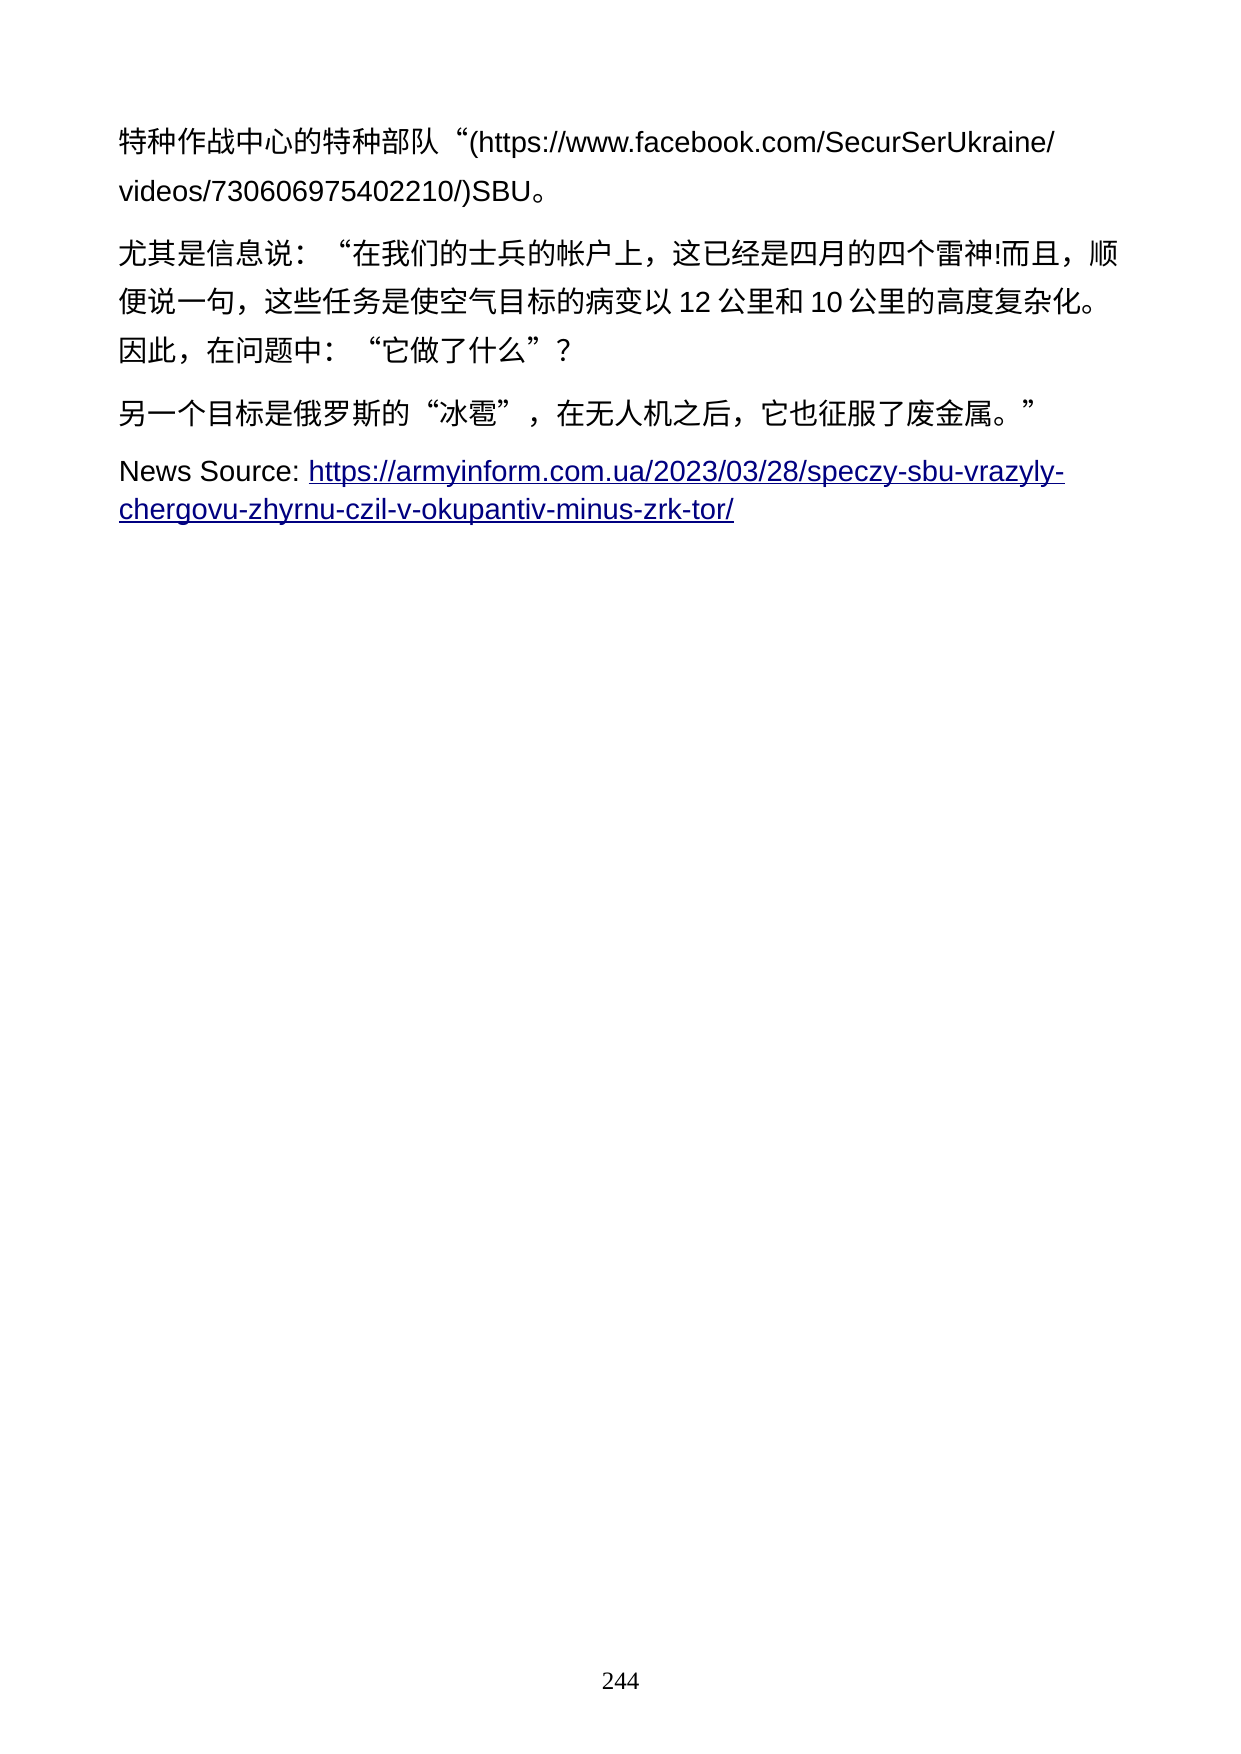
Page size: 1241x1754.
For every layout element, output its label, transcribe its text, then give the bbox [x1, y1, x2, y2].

text 尤其是信息说：“在我们的士兵的帐户上，这已经是四月的四个雷神!而且，顺便说一句，这些任务是使空气目标的病变以12公里和10公里的高度复杂化。 因此，在问题中：“它做了什么”？ [118, 230, 1122, 369]
text 特种作战中心的特种部队“(https://www.facebook.com/SecurSerUkraine/videos/730606975402210/)SBU。 [118, 118, 1122, 209]
text 另一个目标是俄罗斯的“冰雹”，在无人机之后，它也征服了废金属。” [118, 390, 1122, 433]
text News Source: https://armyinform.com.ua/2023/03/28/speczy-sbu-vrazyly-chergovu-zhyrnu-czil-v-okupantiv-minus-zrk-tor/ [118, 453, 1122, 526]
